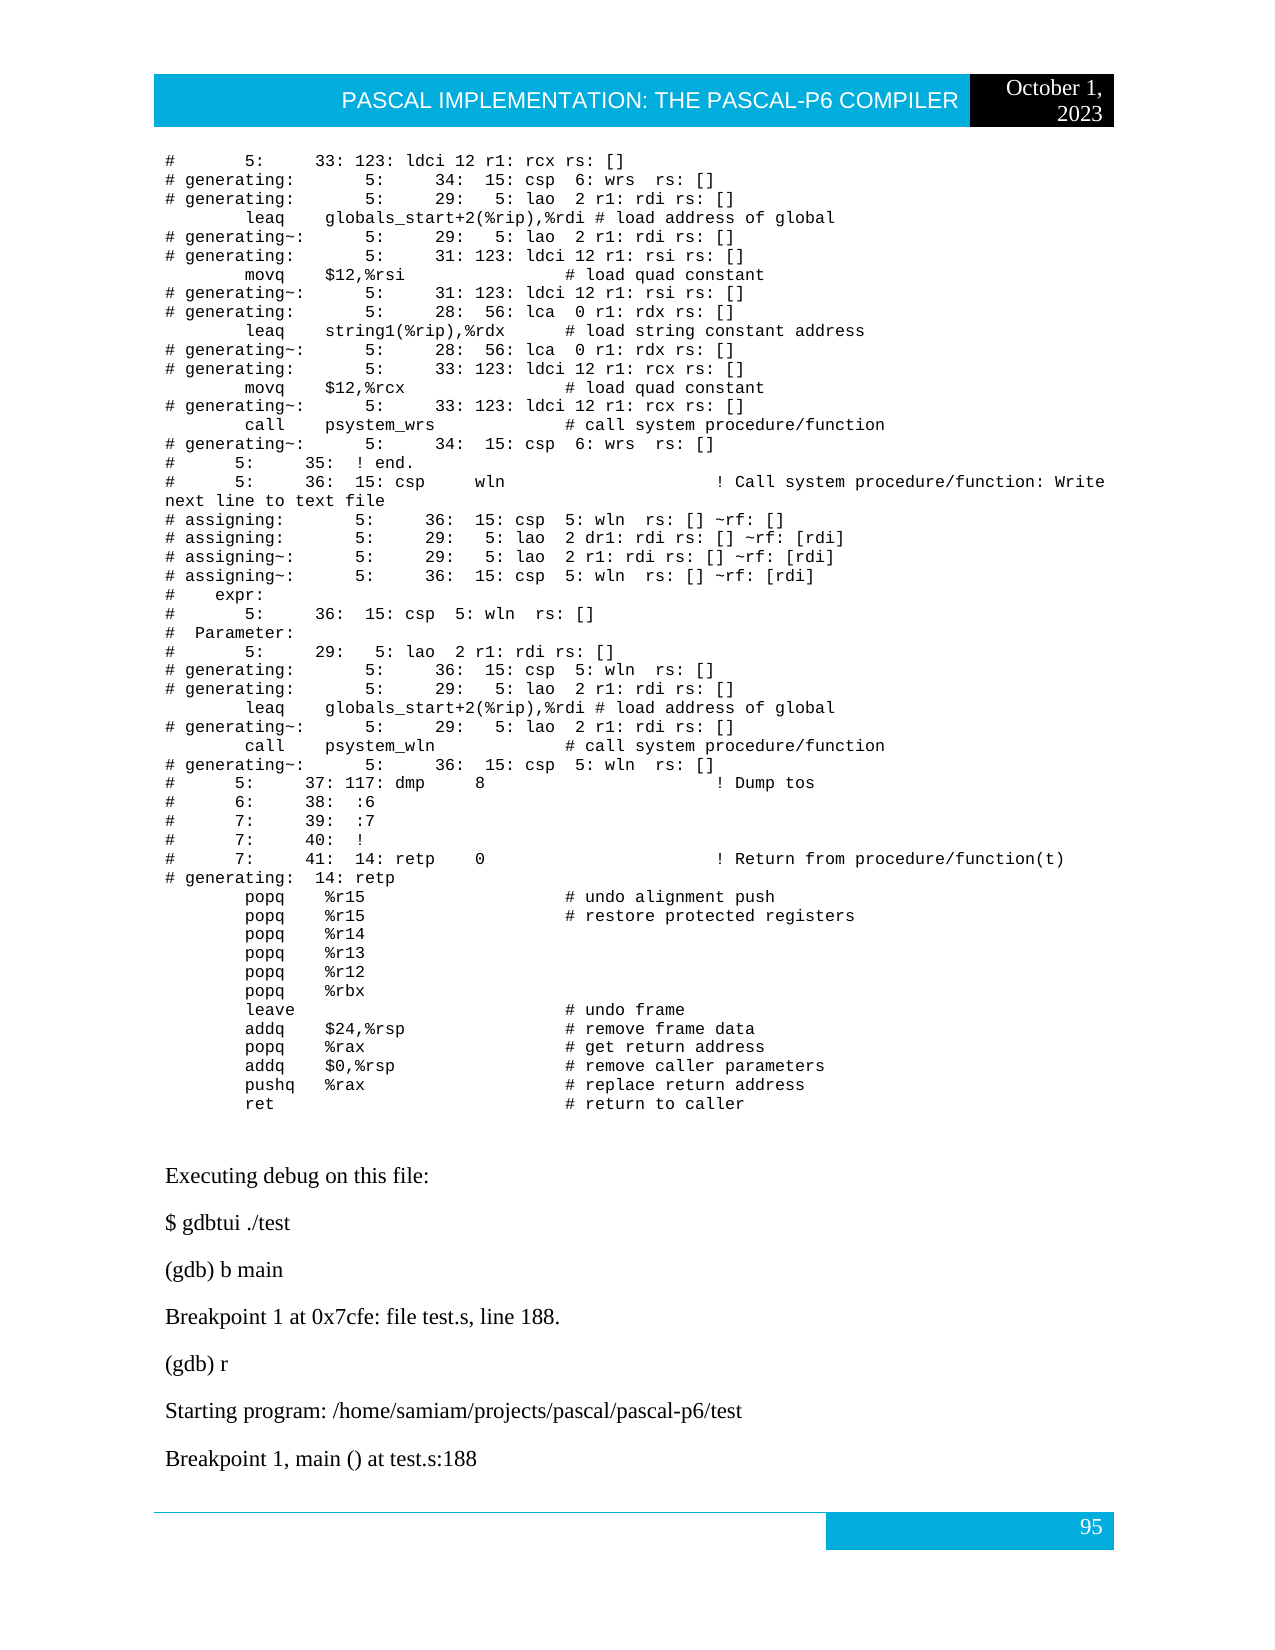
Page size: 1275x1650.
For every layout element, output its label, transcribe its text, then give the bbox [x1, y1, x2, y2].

text Starting program: /home/samiam/projects/pascal/pascal-p6/test [165, 1398, 1125, 1424]
text # Parameter: [165, 624, 1125, 643]
text # generating: 5: 29: 5: lao 2 r1: rdi rs: [] [165, 191, 1125, 209]
text # 5: 35: ! end. [165, 454, 1125, 473]
text popq %r15 # restore protected registers [165, 907, 1125, 926]
text (gdb) r [165, 1350, 1125, 1377]
text pushq %rax # replace return address [165, 1077, 1125, 1096]
text $ gdbtui ./test [165, 1209, 1125, 1235]
text # 7: 39: :7 [165, 813, 1125, 832]
text # generating: 5: 29: 5: lao 2 r1: rdi rs: [] [165, 681, 1125, 700]
text leaq string1(%rip),%rdx # load string constant address [165, 323, 1125, 341]
text Executing debug on this file: [165, 1162, 1125, 1188]
text # generating: 5: 28: 56: lca 0 r1: rdx rs: [] [165, 304, 1125, 323]
text # generating~: 5: 28: 56: lca 0 r1: rdx rs: [] [165, 341, 1125, 360]
text # generating~: 5: 34: 15: csp 6: wrs rs: [] [165, 436, 1125, 454]
text # 5: 36: 15: csp 5: wln rs: [] [165, 605, 1125, 624]
text popq %r12 [165, 964, 1125, 982]
text # generating~: 5: 33: 123: ldci 12 r1: rcx rs: [] [165, 398, 1125, 417]
text # generating: 5: 31: 123: ldci 12 r1: rsi rs: [] [165, 247, 1125, 266]
text # 5: 33: 123: ldci 12 r1: rcx rs: [] [165, 153, 1125, 172]
text # generating: 5: 36: 15: csp 5: wln rs: [] [165, 662, 1125, 681]
text Breakpoint 1, main () at test.s:188 [165, 1445, 1125, 1471]
text popq %r13 [165, 945, 1125, 964]
text movq $12,%rsi # load quad constant [165, 266, 1125, 285]
text (gdb) b main [165, 1256, 1125, 1282]
text movq $12,%rcx # load quad constant [165, 379, 1125, 398]
text addq $24,%rsp # remove frame data [165, 1020, 1125, 1039]
text # generating~: 5: 29: 5: lao 2 r1: rdi rs: [] [165, 228, 1125, 247]
text # 5: 29: 5: lao 2 r1: rdi rs: [] [165, 643, 1125, 662]
text ret # return to caller [165, 1096, 1125, 1114]
text # 7: 41: 14: retp 0 ! Return from procedure/function(t) [165, 851, 1125, 869]
text # assigning~: 5: 29: 5: lao 2 r1: rdi rs: [] ~rf: [rdi] [165, 549, 1125, 568]
text # 5: 36: 15: csp wln ! Call system procedure/function: Write next line to text file [165, 473, 1125, 511]
text addq $0,%rsp # remove caller parameters [165, 1058, 1125, 1077]
text call psystem_wln # call system procedure/function [165, 737, 1125, 756]
text leaq globals_start+2(%rip),%rdi # load address of global [165, 700, 1125, 718]
text leave # undo frame [165, 1001, 1125, 1020]
text Breakpoint 1 at 0x7cfe: file test.s, line 188. [165, 1303, 1125, 1329]
text # generating: 14: retp [165, 869, 1125, 888]
text # generating: 5: 33: 123: ldci 12 r1: rcx rs: [] [165, 360, 1125, 379]
text # assigning: 5: 36: 15: csp 5: wln rs: [] ~rf: [] [165, 511, 1125, 530]
text # 5: 37: 117: dmp 8 ! Dump tos [165, 775, 1125, 794]
text popq %rbx [165, 982, 1125, 1001]
text # generating~: 5: 31: 123: ldci 12 r1: rsi rs: [] [165, 285, 1125, 304]
text # 6: 38: :6 [165, 794, 1125, 813]
text # generating~: 5: 29: 5: lao 2 r1: rdi rs: [] [165, 718, 1125, 737]
text # assigning: 5: 29: 5: lao 2 dr1: rdi rs: [] ~rf: [rdi] [165, 530, 1125, 549]
text popq %r15 # undo alignment push [165, 888, 1125, 907]
text # generating~: 5: 36: 15: csp 5: wln rs: [] [165, 756, 1125, 775]
text # expr: [165, 587, 1125, 605]
text leaq globals_start+2(%rip),%rdi # load address of global [165, 209, 1125, 228]
text # 7: 40: ! [165, 832, 1125, 851]
text call psystem_wrs # call system procedure/function [165, 417, 1125, 436]
text popq %r14 [165, 926, 1125, 945]
text popq %rax # get return address [165, 1039, 1125, 1058]
text # generating: 5: 34: 15: csp 6: wrs rs: [] [165, 172, 1125, 191]
text # assigning~: 5: 36: 15: csp 5: wln rs: [] ~rf: [rdi] [165, 568, 1125, 587]
